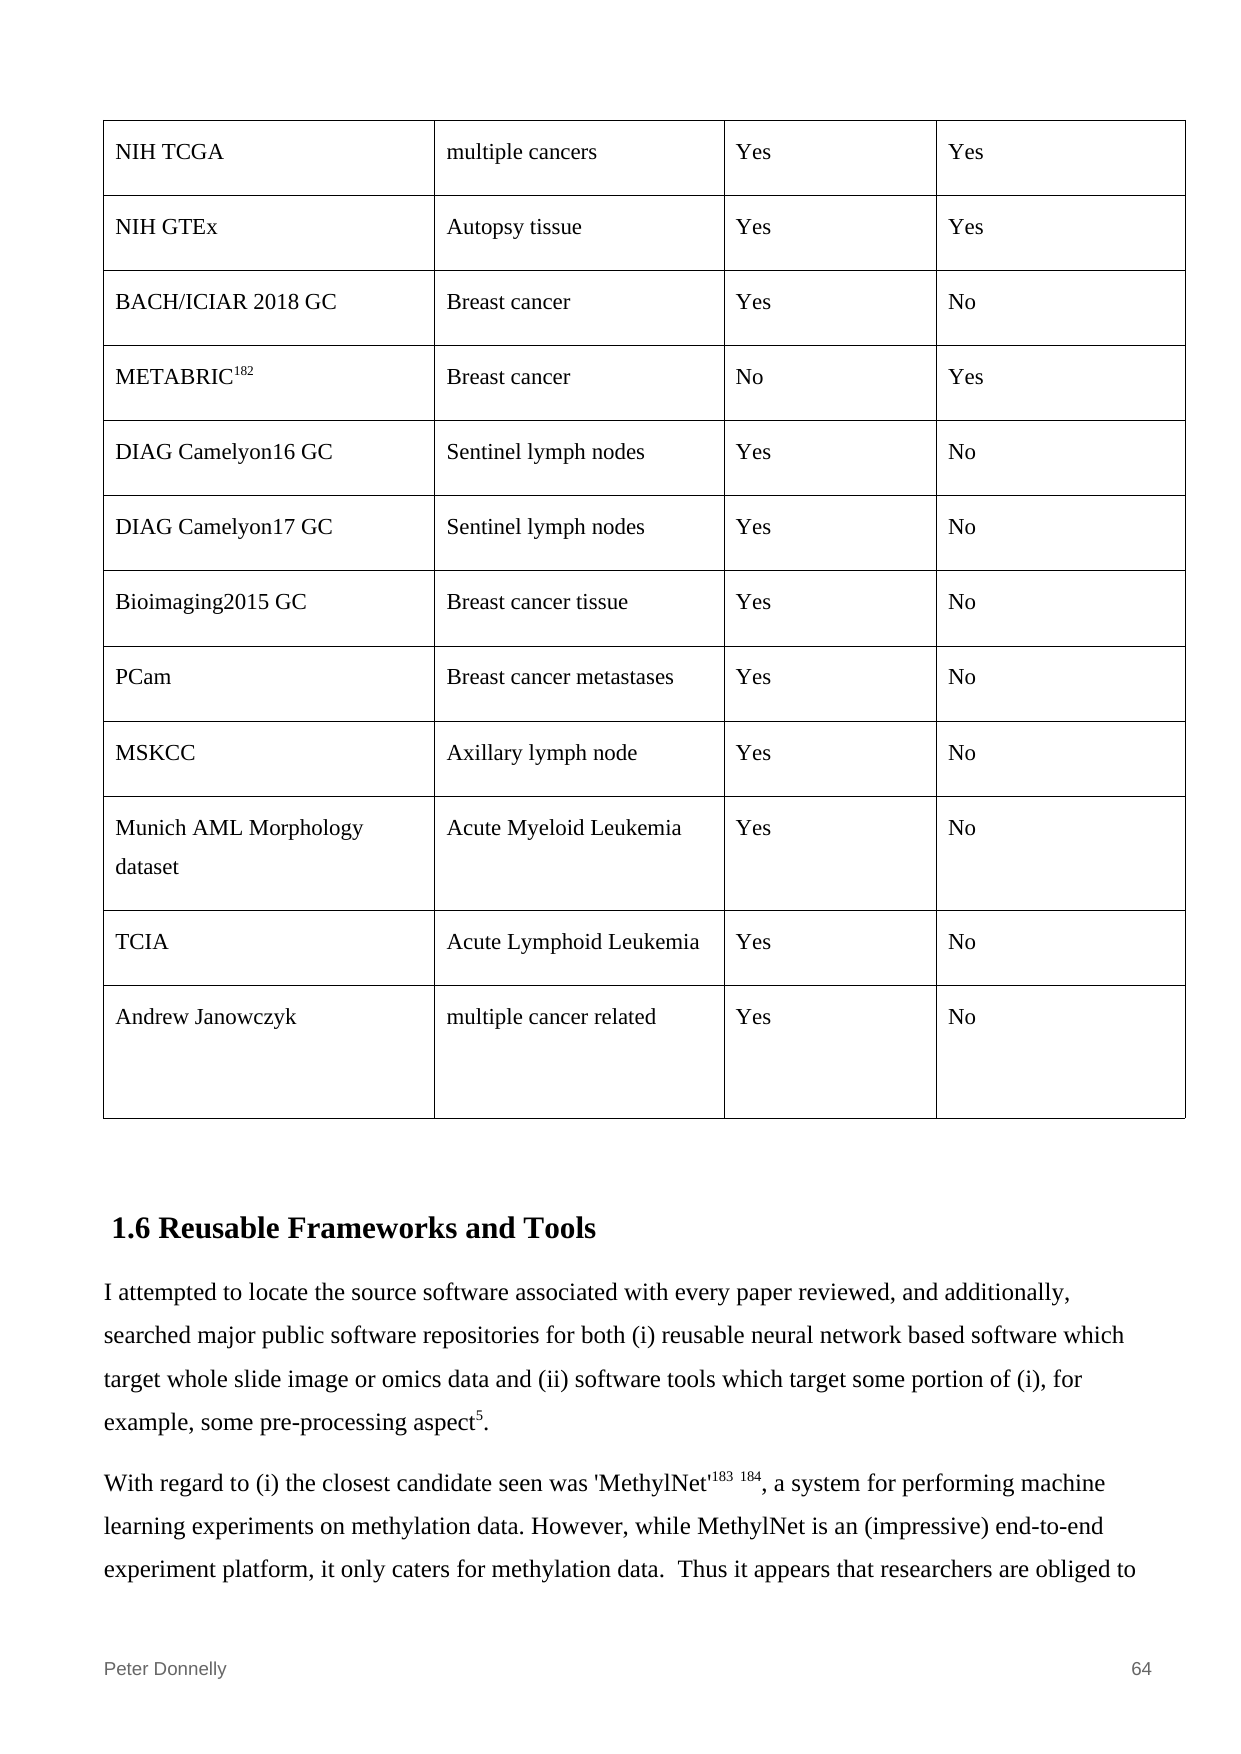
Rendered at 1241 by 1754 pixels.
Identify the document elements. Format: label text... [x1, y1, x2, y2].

table_cell No [937, 571, 1185, 646]
table_cell Yes [725, 496, 936, 570]
table_cell Yes [725, 911, 936, 985]
subtitle Reusable Frameworks and Tools [103, 1209, 1146, 1245]
table_cell Breast cancer [435, 346, 724, 420]
table_cell Axillary lymph node [435, 722, 724, 796]
table_cell Yes [937, 196, 1185, 270]
text With regard to (i) the closest candidate seen was 'MethylNet' , a system for performing machine learning experiments on methylation data. However, while MethylNet is an (impressive) end-to-end experiment platform, it only caters for methylation data. Thus it appears that researchers are obliged to [103, 1468, 1146, 1583]
table_cell Acute Myeloid Leukemia [435, 797, 724, 910]
table_cell Breast cancer metastases [435, 647, 724, 721]
table_cell Bioimaging2015 GC [104, 571, 434, 646]
table_cell DIAG Camelyon17 GC [104, 496, 434, 570]
table_cell Yes [725, 271, 936, 345]
table_cell BACH/ICIAR 2018 GC [104, 271, 434, 345]
table_cell No [937, 647, 1185, 721]
table_cell NIH TCGA [104, 121, 434, 195]
table_cell Yes [725, 571, 936, 646]
table_cell MSKCC [104, 722, 434, 796]
table_cell Yes [725, 647, 936, 721]
table_cell Yes [725, 797, 936, 910]
table_cell Breast cancer tissue [435, 571, 724, 646]
text I attempted to locate the source software associated with every paper reviewed, and additionally, searched major public software repositories for both (i) reusable neural network based software which target whole slide image or omics data and (ii) software tools which target some portion of (i), for example, some pre-processing aspect. [103, 1277, 1146, 1436]
table_cell No [937, 797, 1185, 910]
table_cell Andrew Janowczyk [104, 986, 434, 1118]
table_cell No [937, 722, 1185, 796]
table_cell No [937, 421, 1185, 495]
table_cell PCam [104, 647, 434, 721]
table_cell Sentinel lymph nodes [435, 421, 724, 495]
table_cell No [937, 911, 1185, 985]
table_cell No [937, 496, 1185, 570]
table_cell No [937, 986, 1185, 1118]
table_cell Munich AML Morphology dataset [104, 797, 434, 910]
table_cell NIH GTEx [104, 196, 434, 270]
table_cell Yes [937, 121, 1185, 195]
table_cell Breast cancer [435, 271, 724, 345]
table_cell No [937, 271, 1185, 345]
table_cell Acute Lymphoid Leukemia [435, 911, 724, 985]
table_cell Yes [725, 722, 936, 796]
table_cell METABRIC [104, 346, 434, 420]
table_cell Yes [937, 346, 1185, 420]
table_cell Yes [725, 986, 936, 1118]
table_cell Yes [725, 121, 936, 195]
table_cell TCIA [104, 911, 434, 985]
table_cell Sentinel lymph nodes [435, 496, 724, 570]
table_cell DIAG Camelyon16 GC [104, 421, 434, 495]
table_cell Yes [725, 421, 936, 495]
table_cell multiple cancers [435, 121, 724, 195]
table_cell multiple cancer related [435, 986, 724, 1118]
table_cell Autopsy tissue [435, 196, 724, 270]
table_cell Yes [725, 196, 936, 270]
table_cell No [725, 346, 936, 420]
